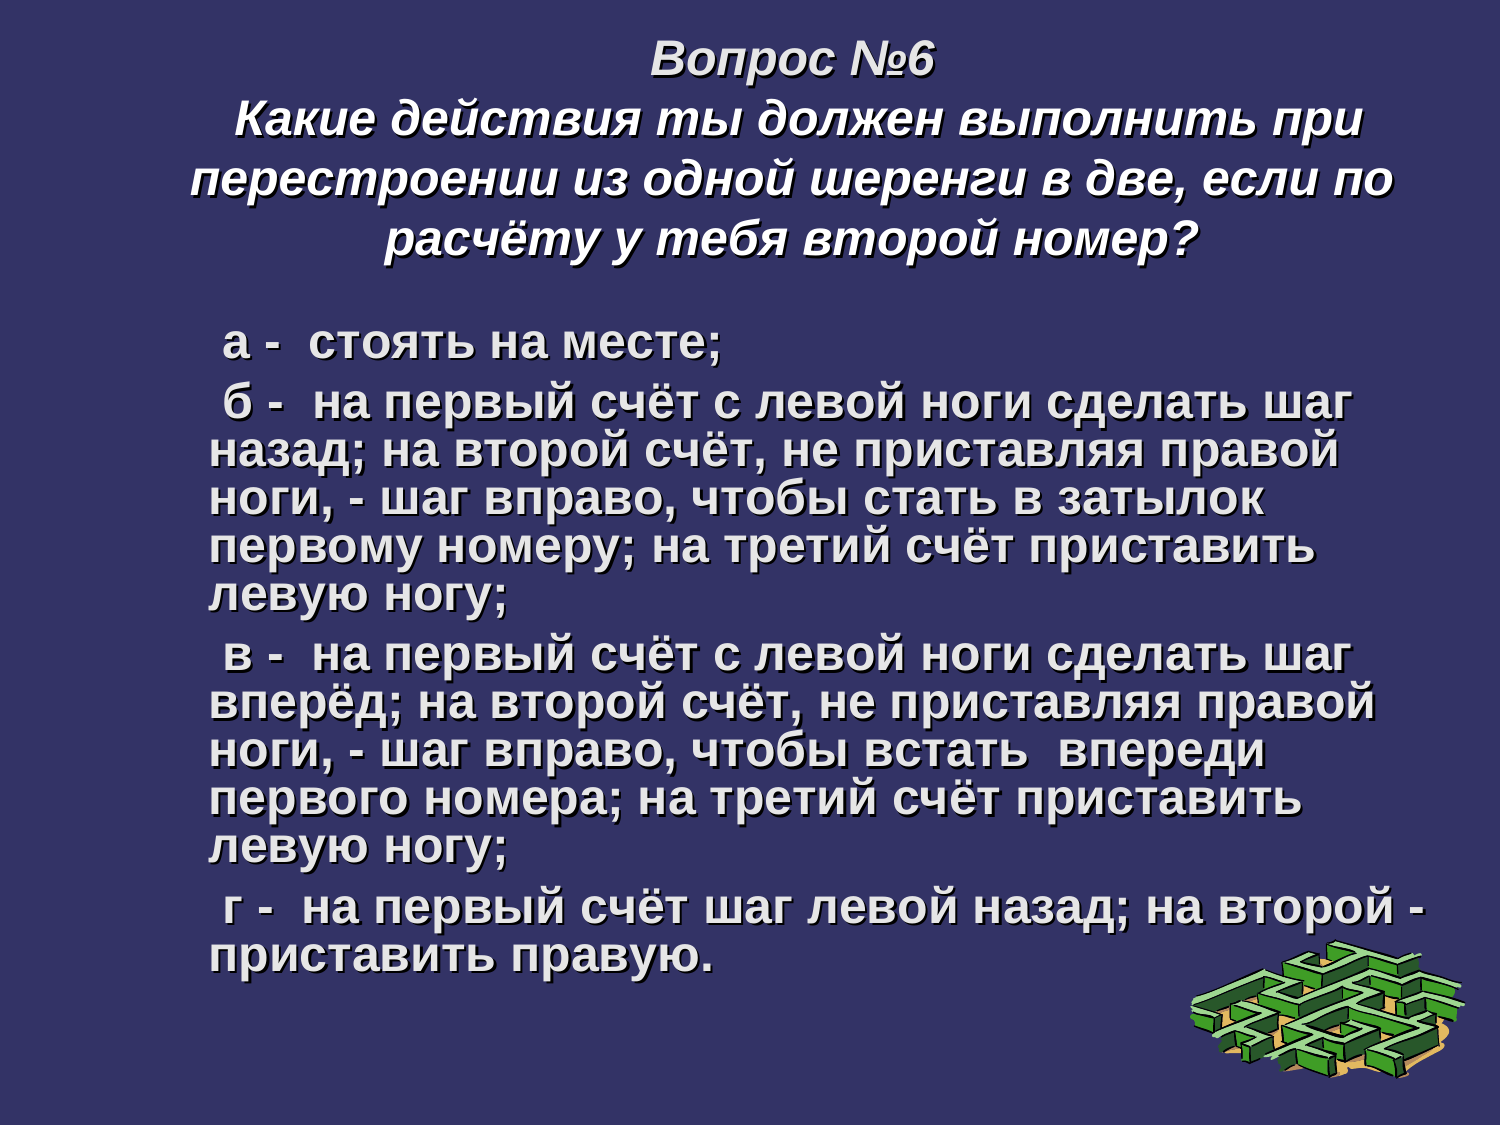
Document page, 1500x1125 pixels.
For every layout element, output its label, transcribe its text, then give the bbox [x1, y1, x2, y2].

title Вопрос №6 Какие действия ты должен выполнить при перестроении из одной шеренги в две, если по расчёту у тебя второй номер? [75, 18, 1451, 274]
list а - стоять на месте; б - на первый счёт с левой ноги сделать шаг назад; на второй счёт, не приставляя правой ноги, - шаг вправо, чтобы стать в затылок первому номеру; на третий счёт приставить левую ногу; в - на первый счёт с левой ноги сделать шаг вперёд; на второй счёт, не приставляя правой ноги, - шаг вправо, чтобы встать впереди первого номера; на третий счёт приставить левую ногу; г - на первый счёт шаг левой назад; на второй - приставить правую. [137, 312, 1451, 1049]
